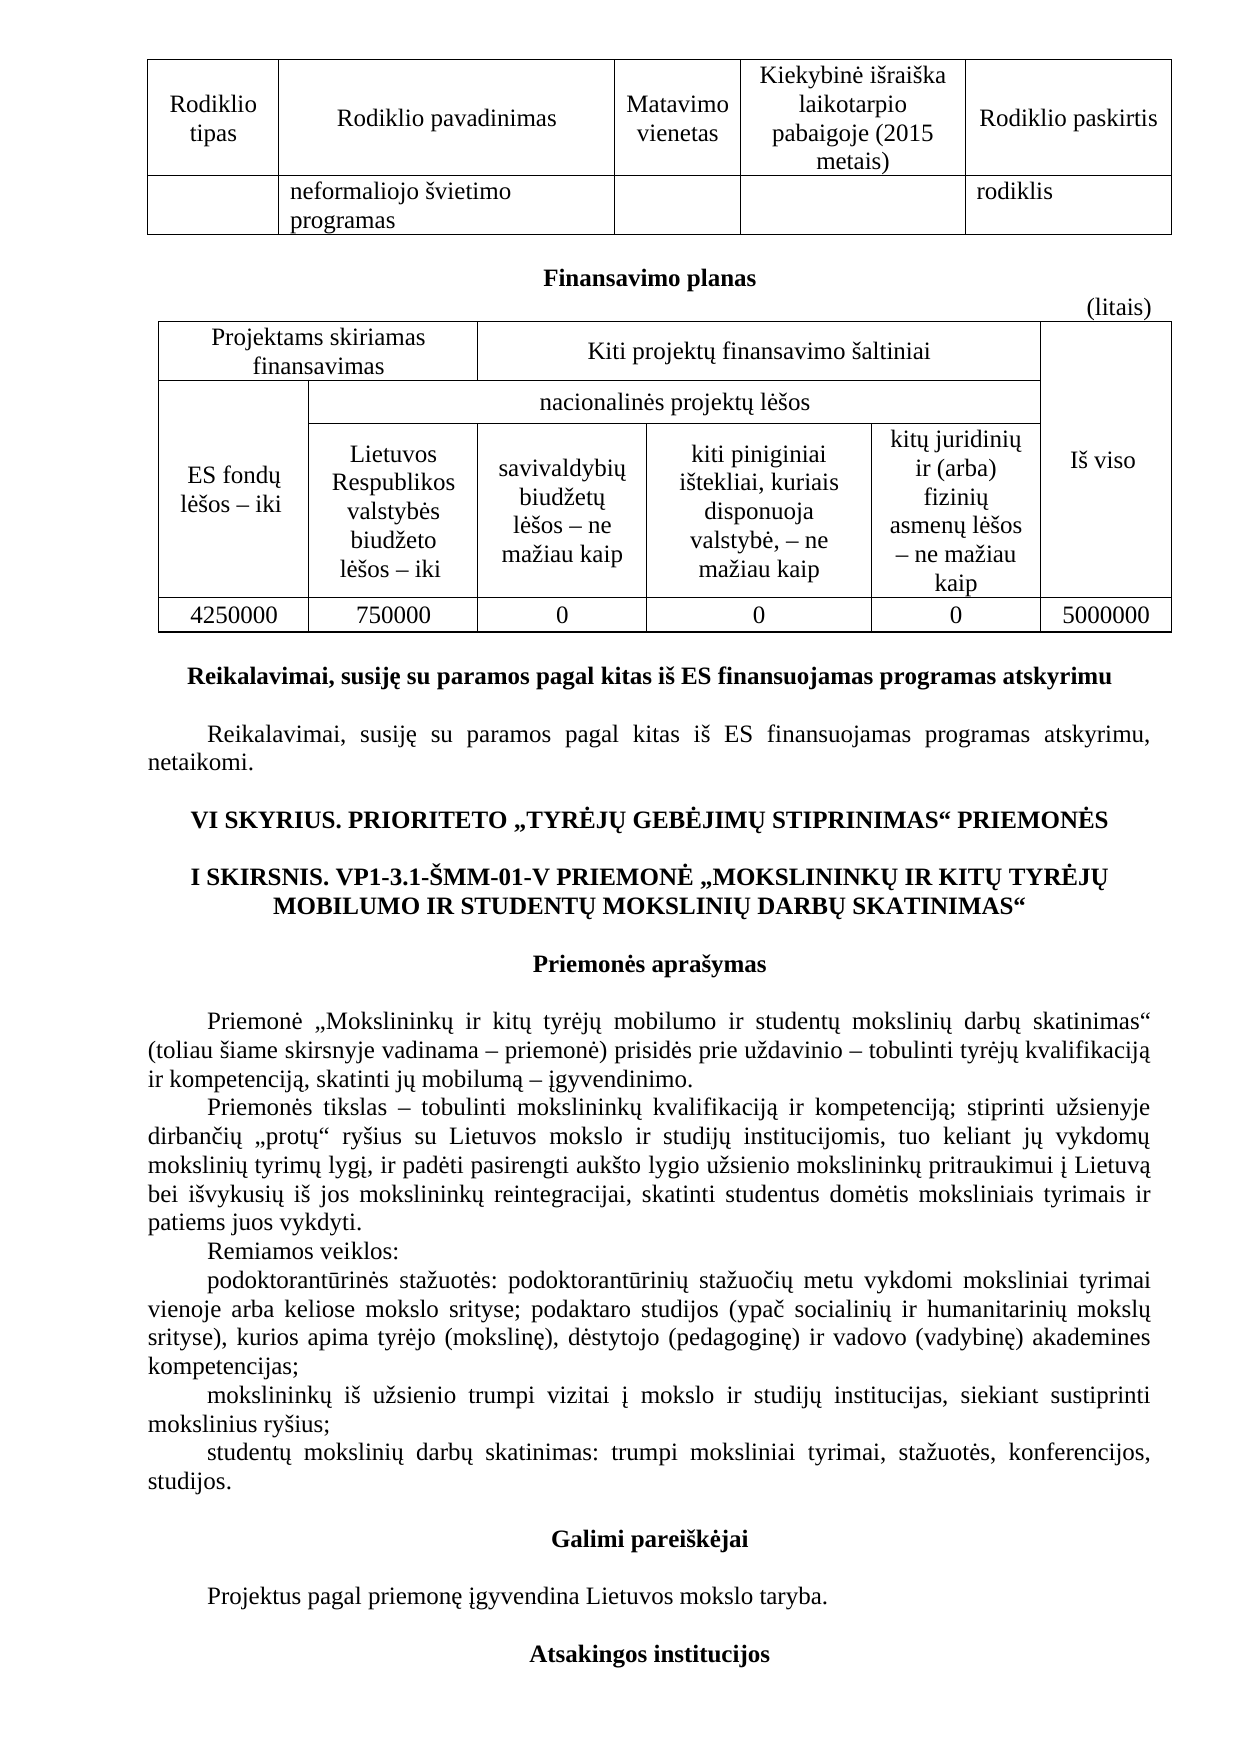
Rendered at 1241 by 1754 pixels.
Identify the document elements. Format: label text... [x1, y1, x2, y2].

table_cell rodiklis [966, 176, 1171, 234]
table_cell [148, 176, 278, 234]
table_header Projektams skiriamas finansavimas [159, 322, 477, 379]
table_header Rodiklio paskirtis [966, 60, 1171, 175]
table_cell 4250000 [159, 598, 308, 631]
table_header Iš viso [1041, 322, 1171, 597]
table_cell [615, 176, 740, 234]
text Projektus pagal priemonę įgyvendina Lietuvos mokslo taryba. [148, 1581, 1152, 1610]
table_cell 750000 [309, 598, 477, 631]
table_cell kitų juridinių ir (arba) fizinių asmenų lėšos – ne mažiau kaip [872, 424, 1040, 597]
text Remiamos veiklos: [148, 1236, 1152, 1265]
table_cell Lietuvos Respublikos valstybės biudžeto lėšos – iki [309, 424, 477, 597]
table_cell 0 [478, 598, 646, 631]
table_cell 0 [647, 598, 871, 631]
text Reikalavimai, susiję su paramos pagal kitas iš ES finansuojamas programas atskyrimu, netaikomi. [148, 719, 1152, 776]
table_header Rodiklio pavadinimas [279, 60, 614, 175]
text Finansavimo planas [148, 263, 1152, 292]
table_header Matavimo vienetas [615, 60, 740, 175]
table_header Kiti projektų finansavimo šaltiniai [478, 322, 1040, 379]
table_cell 0 [872, 598, 1040, 631]
text I SKIRSNIS. VP1-3.1-ŠMM-01-V PRIEMONĖ „MOKSLININKŲ IR KITŲ TYRĖJŲ MOBILUMO IR STUDENTŲ MOKSLINIŲ DARBŲ SKATINIMAS“ [148, 862, 1152, 920]
table_cell savivaldybių biudžetų lėšos – ne mažiau kaip [478, 424, 646, 597]
text Reikalavimai, susiję su paramos pagal kitas iš ES finansuojamas programas atskyrimu [148, 661, 1152, 690]
text Priemonės tikslas – tobulinti mokslininkų kvalifikaciją ir kompetenciją; stiprinti užsienyje dirbančių „protų“ ryšius su Lietuvos mokslo ir studijų institucijomis, tuo keliant jų vykdomų mokslinių tyrimų lygį, ir padėti pasirengti aukšto lygio užsienio mokslininkų pritraukimui į Lietuvą bei išvykusių iš jos mokslininkų reintegracijai, skatinti studentus domėtis moksliniais tyrimais ir patiems juos vykdyti. [148, 1092, 1152, 1236]
table_cell nacionalinės projektų lėšos [309, 381, 1040, 423]
text Priemonės aprašymas [148, 949, 1152, 977]
table_cell 5000000 [1041, 598, 1171, 631]
text VI SKYRIUS. PRIORITETO „TYRĖJŲ GEBĖJIMŲ STIPRINIMAS“ PRIEMONĖS [148, 805, 1152, 834]
text (litais) [148, 292, 1152, 321]
table_header Kiekybinė išraiška laikotarpio pabaigoje (2015 metais) [741, 60, 965, 175]
table_cell kiti piniginiai ištekliai, kuriais disponuoja valstybė, – ne mažiau kaip [647, 424, 871, 597]
table_header Rodiklio tipas [148, 60, 278, 175]
text mokslininkų iš užsienio trumpi vizitai į mokslo ir studijų institucijas, siekiant sustiprinti mokslinius ryšius; [148, 1380, 1152, 1437]
text Galimi pareiškėjai [148, 1524, 1152, 1552]
table_cell [741, 176, 965, 234]
text Priemonė „Mokslininkų ir kitų tyrėjų mobilumo ir studentų mokslinių darbų skatinimas“ (toliau šiame skirsnyje vadinama – priemonė) prisidės prie uždavinio – tobulinti tyrėjų kvalifikaciją ir kompetenciją, skatinti jų mobilumą – įgyvendinimo. [148, 1006, 1152, 1092]
text studentų mokslinių darbų skatinimas: trumpi moksliniai tyrimai, stažuotės, konferencijos, studijos. [148, 1437, 1152, 1495]
text podoktorantūrinės stažuotės: podoktorantūrinių stažuočių metu vykdomi moksliniai tyrimai vienoje arba keliose mokslo srityse; podaktaro studijos (ypač socialinių ir humanitarinių mokslų srityse), kurios apima tyrėjo (mokslinę), dėstytojo (pedagoginę) ir vadovo (vadybinę) akademines kompetencijas; [148, 1265, 1152, 1380]
text Atsakingos institucijos [148, 1639, 1152, 1667]
table_cell neformaliojo švietimo programas [279, 176, 614, 234]
table_cell ES fondų lėšos – iki [159, 381, 308, 597]
